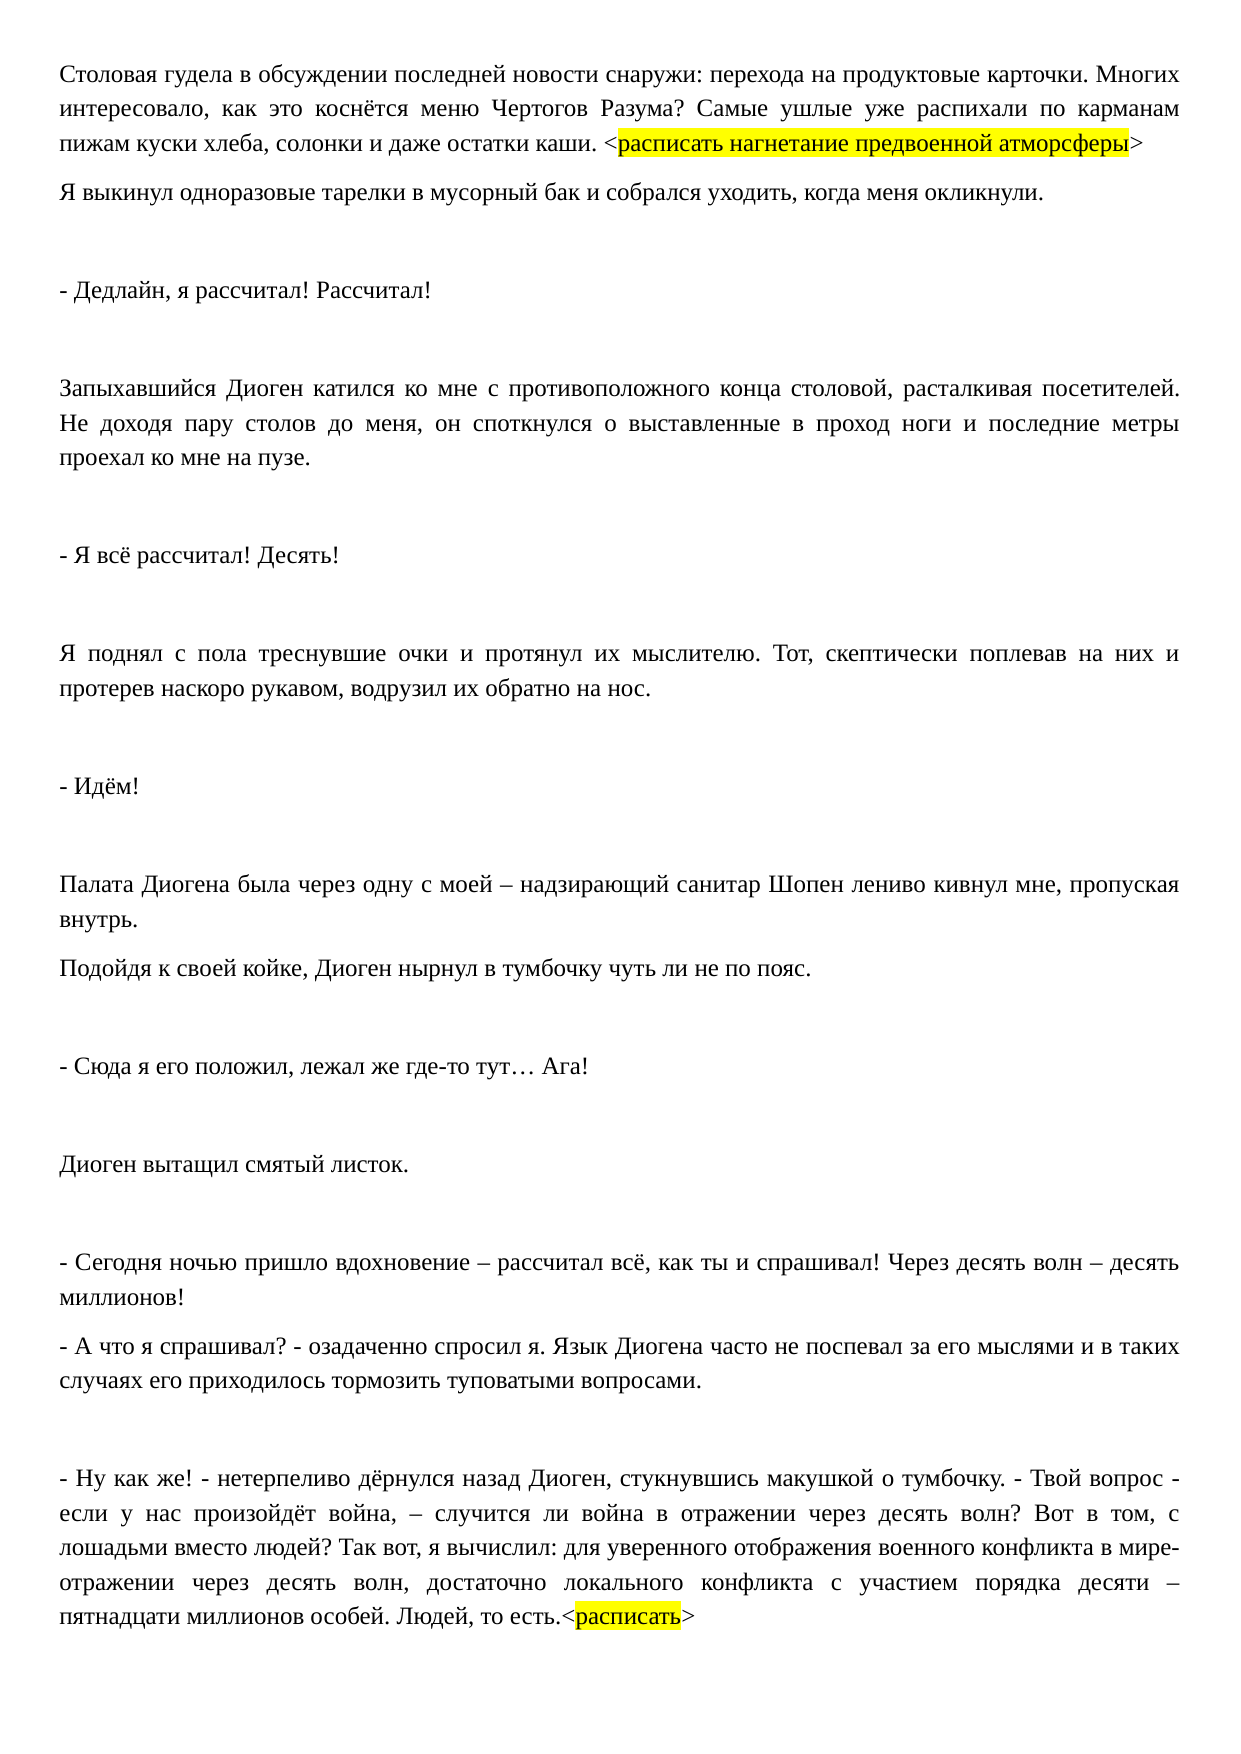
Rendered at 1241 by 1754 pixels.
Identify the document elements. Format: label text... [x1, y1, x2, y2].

text - Дедлайн, я рассчитал! Рассчитал! [59, 275, 1181, 304]
text Диоген вытащил смятый листок. [59, 1149, 1181, 1178]
text - Сегодня ночью пришло вдохновение – рассчитал всё, как ты и спрашивал! Через десять волн – десять миллионов! [59, 1247, 1181, 1310]
text Запыхавшийся Диоген катился ко мне с противоположного конца столовой, расталкивая посетителей. Не доходя пару столов до меня, он споткнулся о выставленные в проход ноги и последние метры проехал ко мне на пузе. [59, 373, 1181, 471]
text - Сюда я его положил, лежал же где-то тут… Ага! [59, 1051, 1181, 1080]
text Палата Диогена была через одну с моей – надзирающий санитар Шопен лениво кивнул мне, пропуская внутрь. [59, 869, 1181, 932]
text - Идём! [59, 771, 1181, 800]
text - Ну как же! - нетерпеливо дёрнулся назад Диоген, стукнувшись макушкой о тумбочку. - Твой вопрос - если у нас произойдёт война, – случится ли война в отражении через десять волн? Вот в том, с лошадьми вместо людей? Так вот, я вычислил: для уверенного отображения военного конфликта в мире-отражении через десять волн, достаточно локального конфликта с участием порядка десяти – пятнадцати миллионов особей. Людей, то есть.<расписать> [59, 1463, 1181, 1630]
text Я поднял с пола треснувшие очки и протянул их мыслителю. Тот, скептически поплевав на них и протерев наскоро рукавом, водрузил их обратно на нос. [59, 638, 1181, 702]
text Я выкинул одноразовые тарелки в мусорный бак и собрался уходить, когда меня окликнули. [59, 177, 1181, 206]
text - Я всё рассчитал! Десять! [59, 540, 1181, 569]
text Столовая гудела в обсуждении последней новости снаружи: перехода на продуктовые карточки. Многих интересовало, как это коснётся меню Чертогов Разума? Самые ушлые уже распихали по карманам пижам куски хлеба, солонки и даже остатки каши. <расписать нагнетание предвоенной атморсферы> [59, 59, 1181, 157]
text Подойдя к своей койке, Диоген нырнул в тумбочку чуть ли не по пояс. [59, 953, 1181, 982]
text - А что я спрашивал? - озадаченно спросил я. Язык Диогена часто не поспевал за его мыслями и в таких случаях его приходилось тормозить туповатыми вопросами. [59, 1331, 1181, 1394]
